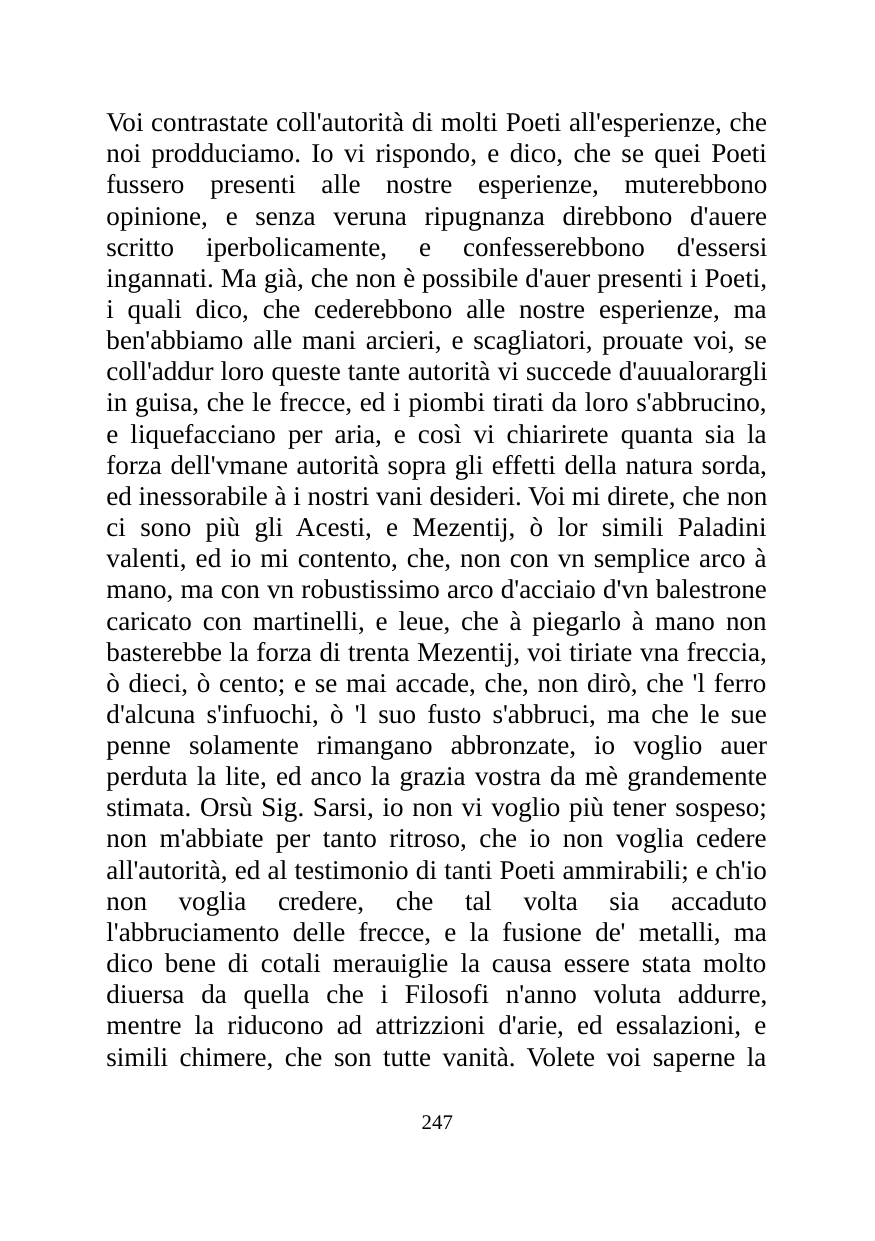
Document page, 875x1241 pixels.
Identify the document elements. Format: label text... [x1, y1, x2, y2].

text Voi contrastate coll'autorità di molti Poeti all'esperienze, che noi prodduciamo. Io vi rispondo, e dico, che se quei Poeti fussero presenti alle nostre esperienze, muterebbono opinione, e senza veruna ripugnanza direbbono d'auere scritto iperbolicamente, e confesserebbono d'essersi ingannati. Ma già, che non è possibile d'auer presenti i Poeti, i quali dico, che cederebbono alle nostre esperienze, ma ben'abbiamo alle mani arcieri, e scagliatori, prouate voi, se coll'addur loro queste tante autorità vi succede d'auualorargli in guisa, che le frecce, ed i piombi tirati da loro s'abbrucino, e liquefacciano per aria, e così vi chiarirete quanta sia la forza dell'vmane autorità sopra gli effetti della natura sorda, ed inessorabile à i nostri vani desideri. Voi mi direte, che non ci sono più gli Acesti, e Mezentij, ò lor simili Paladini valenti, ed io mi contento, che, non con vn semplice arco à mano, ma con vn robustissimo arco d'acciaio d'vn balestrone caricato con martinelli, e leue, che à piegarlo à mano non basterebbe la forza di trenta Mezentij, voi tiriate vna freccia, ò dieci, ò cento; e se mai accade, che, non dirò, che 'l ferro d'alcuna s'infuochi, ò 'l suo fusto s'abbruci, ma che le sue penne solamente rimangano abbronzate, io voglio auer perduta la lite, ed anco la grazia vostra da mè grandemente stimata. Orsù Sig. Sarsi, io non vi voglio più tener sospeso; non m'abbiate per tanto ritroso, che io non voglia cedere all'autorità, ed al testimonio di tanti Poeti ammirabili; e ch'io non voglia credere, che tal volta sia accaduto l'abbruciamento delle frecce, e la fusione de' metalli, ma dico bene di cotali merauiglie la causa essere stata molto diuersa da quella che i Filosofi n'anno voluta addurre, mentre la riducono ad attrizzioni d'arie, ed essalazioni, e simili chimere, che son tutte vanità. Volete voi saperne la [106, 106, 768, 1072]
